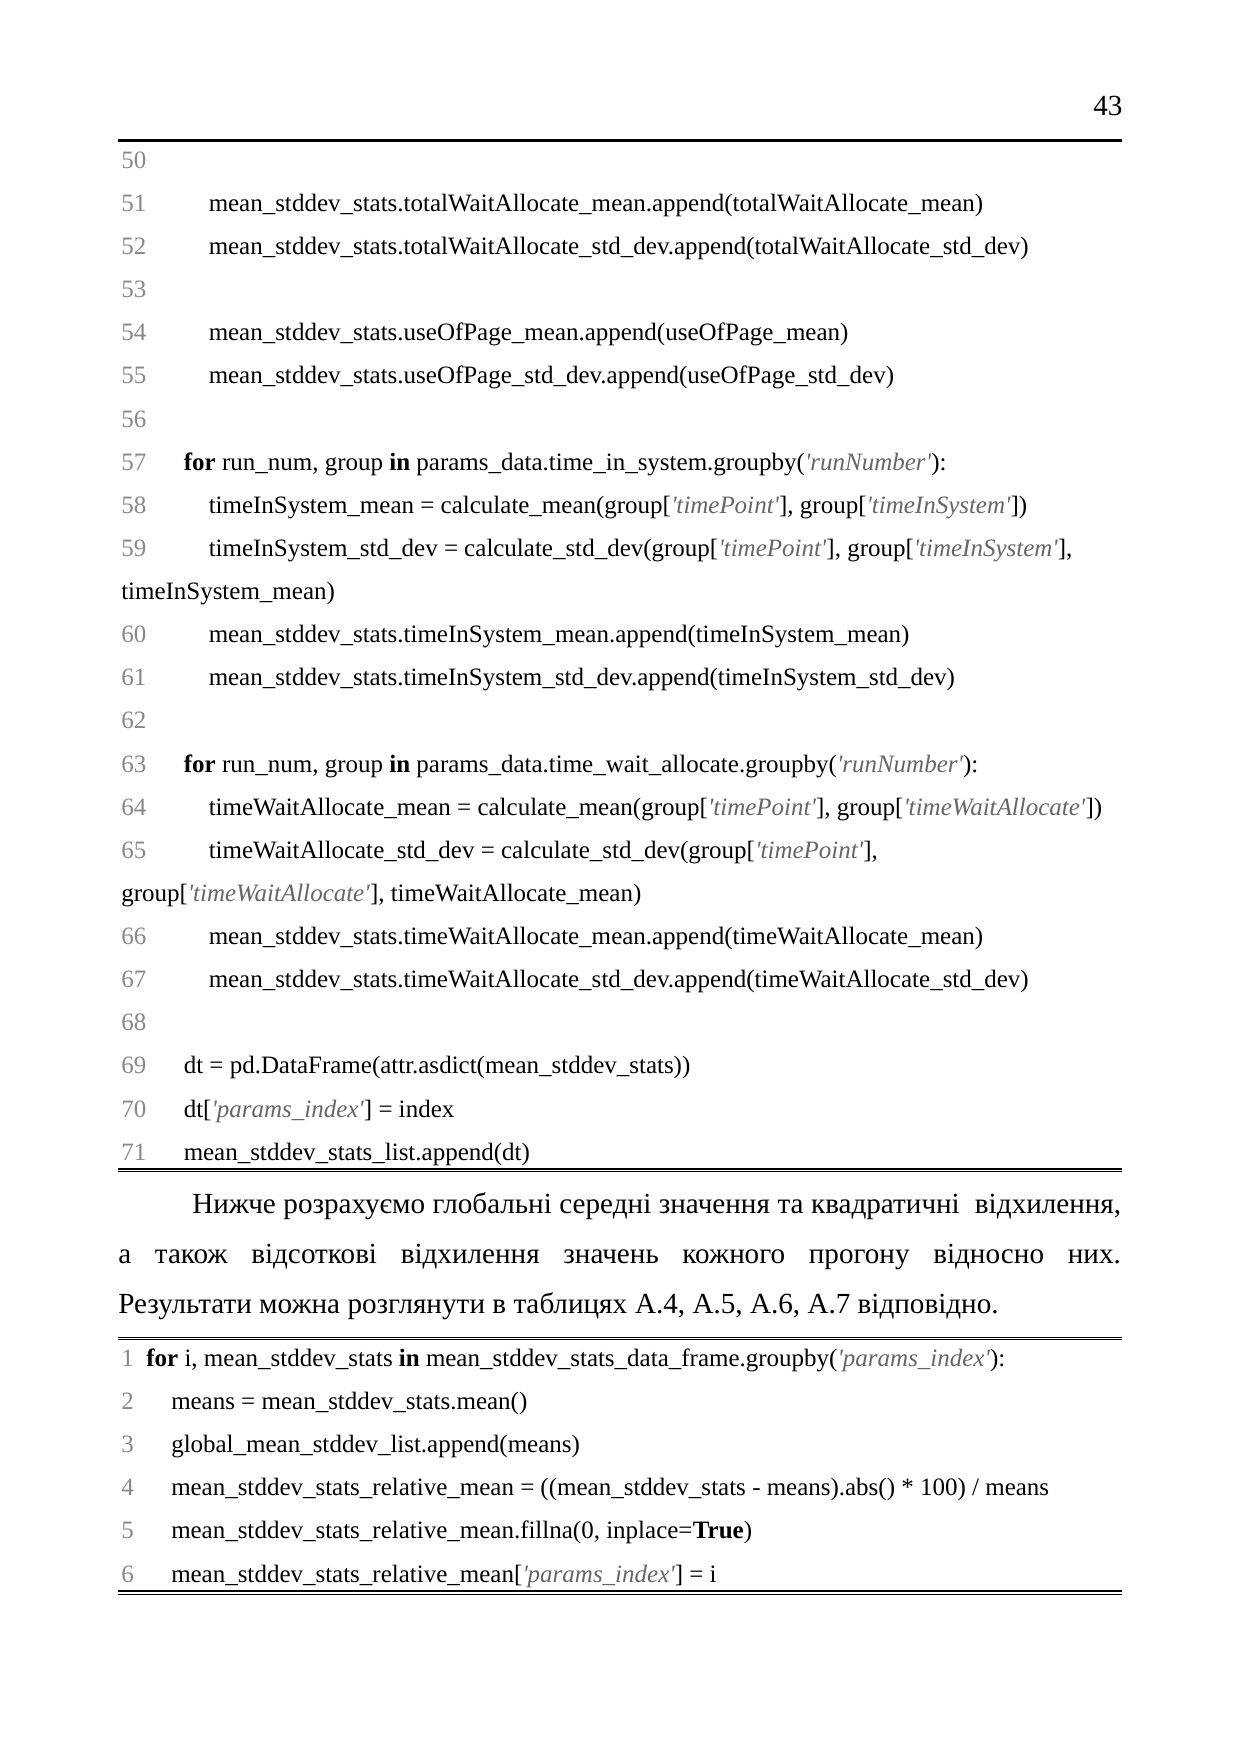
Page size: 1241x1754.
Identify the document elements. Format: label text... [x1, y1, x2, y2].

text 57 for run_num, group in params_data.time_in_system.groupby('runNumber'): [118, 441, 1122, 476]
text 52 mean_stddev_stats.totalWaitAllocate_std_dev.append(totalWaitAllocate_std_dev) [118, 225, 1122, 260]
text 68 [118, 1001, 1122, 1036]
text 61 mean_stddev_stats.timeInSystem_std_dev.append(timeInSystem_std_dev) [118, 656, 1122, 691]
text 63 for run_num, group in params_data.time_wait_allocate.groupby('runNumber'): [118, 742, 1122, 777]
text 58 timeInSystem_mean = calculate_mean(group['timePoint'], group['timeInSystem']) [118, 484, 1122, 519]
text 70 dt['params_index'] = index [118, 1087, 1122, 1122]
text 71 mean_stddev_stats_list.append(dt) [118, 1131, 1122, 1168]
text 4 mean_stddev_stats_relative_mean = ((mean_stddev_stats - means).abs() * 100) / means [118, 1466, 1122, 1501]
text Нижче розрахуємо глобальні середні значення та квадратичні відхилення, а також відсоткові відхилення значень кожного прогону відносно них. Результати можна розглянути в таблицях А.4, А.5, А.6, А.7 відповідно. [118, 1186, 1122, 1320]
text 59 timeInSystem_std_dev = calculate_std_dev(group['timePoint'], group['timeInSystem'], timeInSystem_mean) [118, 527, 1122, 605]
text 65 timeWaitAllocate_std_dev = calculate_std_dev(group['timePoint'], group['timeWaitAllocate'], timeWaitAllocate_mean) [118, 829, 1122, 907]
text 60 mean_stddev_stats.timeInSystem_mean.append(timeInSystem_mean) [118, 613, 1122, 648]
text 66 mean_stddev_stats.timeWaitAllocate_mean.append(timeWaitAllocate_mean) [118, 915, 1122, 950]
text 5 mean_stddev_stats_relative_mean.fillna(0, inplace=True) [118, 1509, 1122, 1544]
text 6 mean_stddev_stats_relative_mean['params_index'] = i [118, 1553, 1122, 1590]
text 2 means = mean_stddev_stats.mean() [118, 1380, 1122, 1415]
text 62 [118, 699, 1122, 734]
text 54 mean_stddev_stats.useOfPage_mean.append(useOfPage_mean) [118, 311, 1122, 346]
text 53 [118, 268, 1122, 303]
text 56 [118, 397, 1122, 432]
text 3 global_mean_stddev_list.append(means) [118, 1423, 1122, 1458]
text 51 mean_stddev_stats.totalWaitAllocate_mean.append(totalWaitAllocate_mean) [118, 182, 1122, 217]
text 55 mean_stddev_stats.useOfPage_std_dev.append(useOfPage_std_dev) [118, 354, 1122, 389]
text 64 timeWaitAllocate_mean = calculate_mean(group['timePoint'], group['timeWaitAllocate']) [118, 786, 1122, 821]
text 1 for i, mean_stddev_stats in mean_stddev_stats_data_frame.groupby('params_index'): [118, 1340, 1122, 1372]
text 50 [118, 142, 1122, 174]
text 69 dt = pd.DataFrame(attr.asdict(mean_stddev_stats)) [118, 1044, 1122, 1079]
text 67 mean_stddev_stats.timeWaitAllocate_std_dev.append(timeWaitAllocate_std_dev) [118, 958, 1122, 993]
